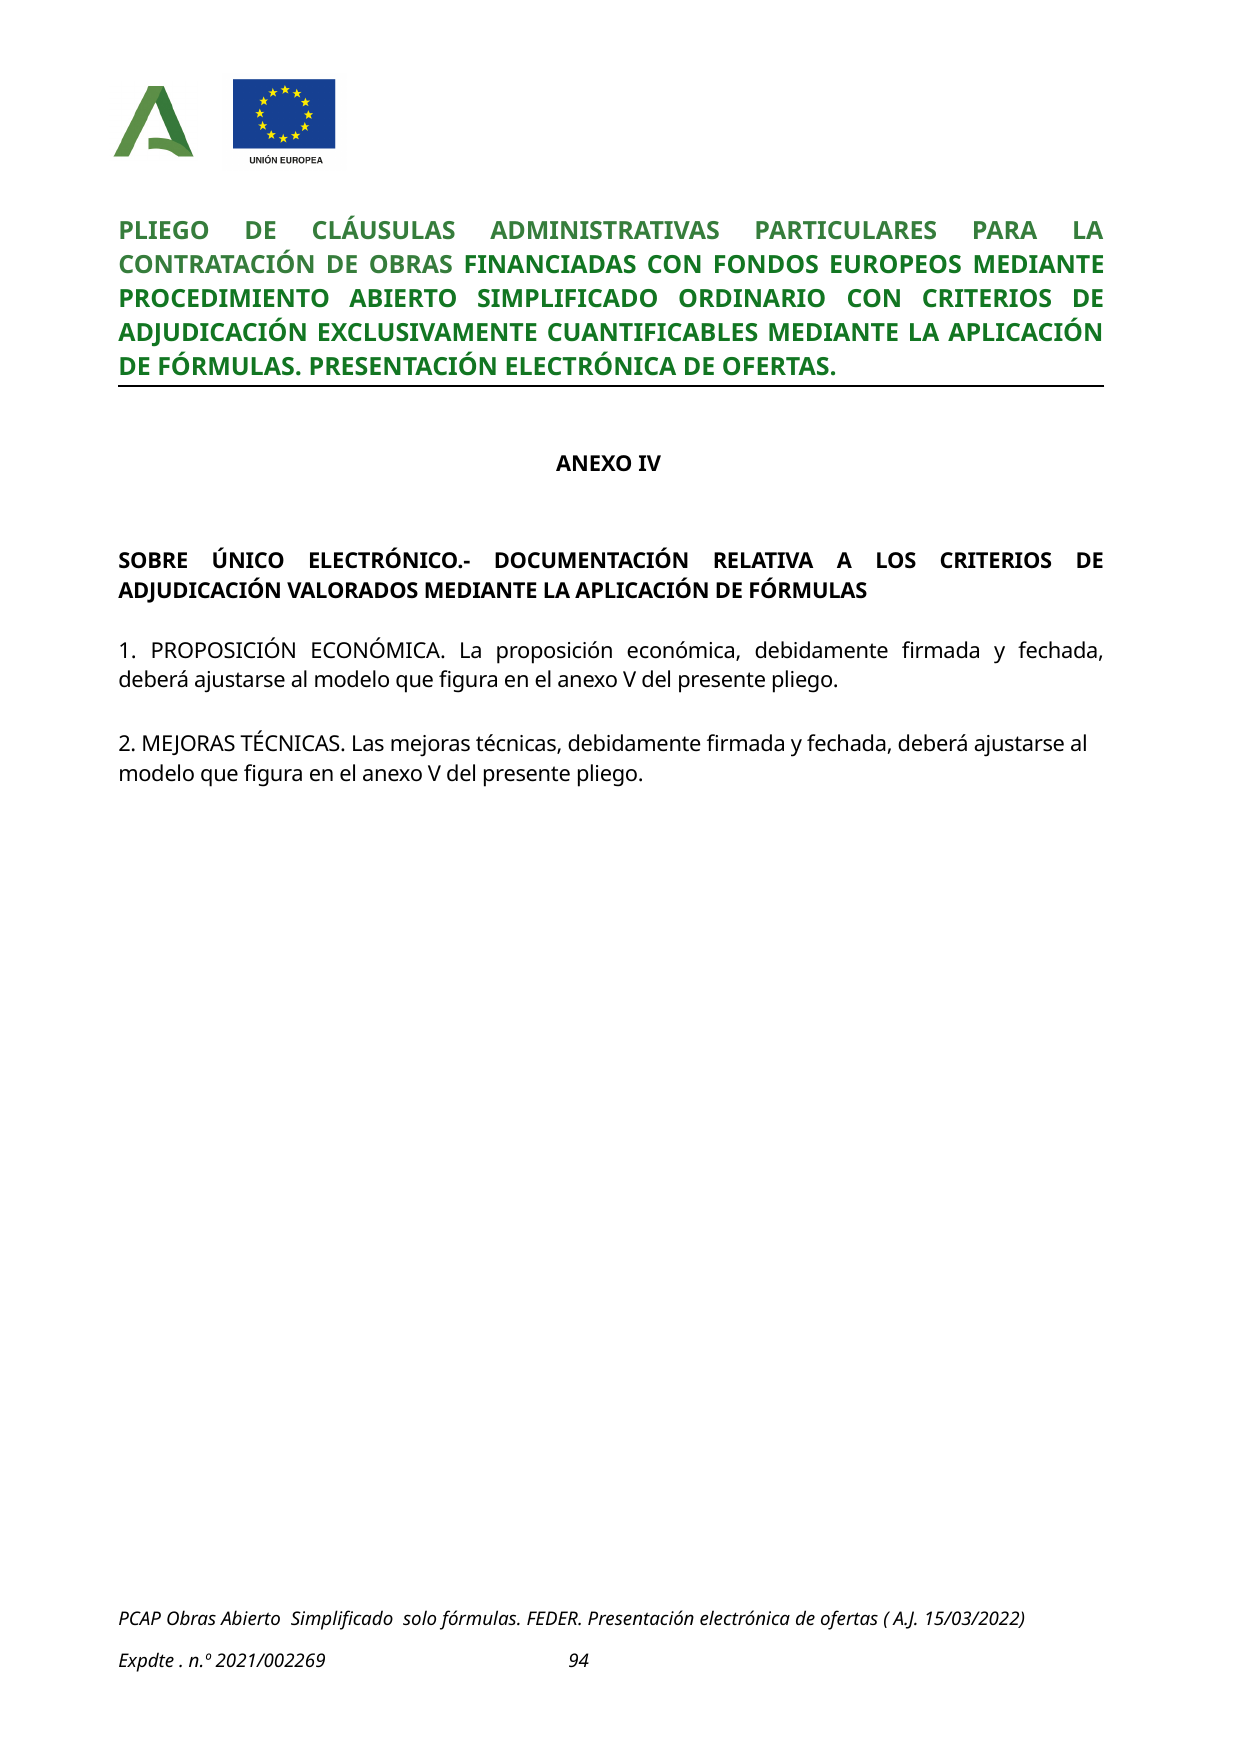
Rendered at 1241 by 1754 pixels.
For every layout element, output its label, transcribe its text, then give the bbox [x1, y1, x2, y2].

text ANEXO IV [118, 448, 1104, 477]
text 2. MEJORAS TÉCNICAS. Las mejoras técnicas, debidamente firmada y fechada, deberá ajustarse al modelo que figura en el anexo V del presente pliego. [118, 728, 1104, 788]
picture [221, 73, 347, 171]
text 1. PROPOSICIÓN ECONÓMICA. La proposición económica, debidamente firmada y fechada, deberá ajustarse al modelo que figura en el anexo V del presente pliego. [118, 634, 1104, 694]
list PLIEGO DE CLÁUSULAS ADMINISTRATIVAS PARTICULARES PARA LA CONTRATACIÓN DE OBRAS FINANCIADAS CON FONDOS EUROPEOS MEDIANTE PROCEDIMIENTO ABIERTO SIMPLIFICADO ORDINARIO CON CRITERIOS DE ADJUDICACIÓN EXCLUSIVAMENTE CUANTIFICABLES MEDIANTE LA APLICACIÓN DE FÓRMULAS. PRESENTACIÓN ELECTRÓNICA DE OFERTAS. [118, 213, 1104, 385]
picture [109, 81, 198, 161]
text SOBRE ÚNICO ELECTRÓNICO.- DOCUMENTACIÓN RELATIVA A LOS CRITERIOS DE ADJUDICACIÓN VALORADOS MEDIANTE LA APLICACIÓN DE FÓRMULAS [118, 545, 1104, 605]
